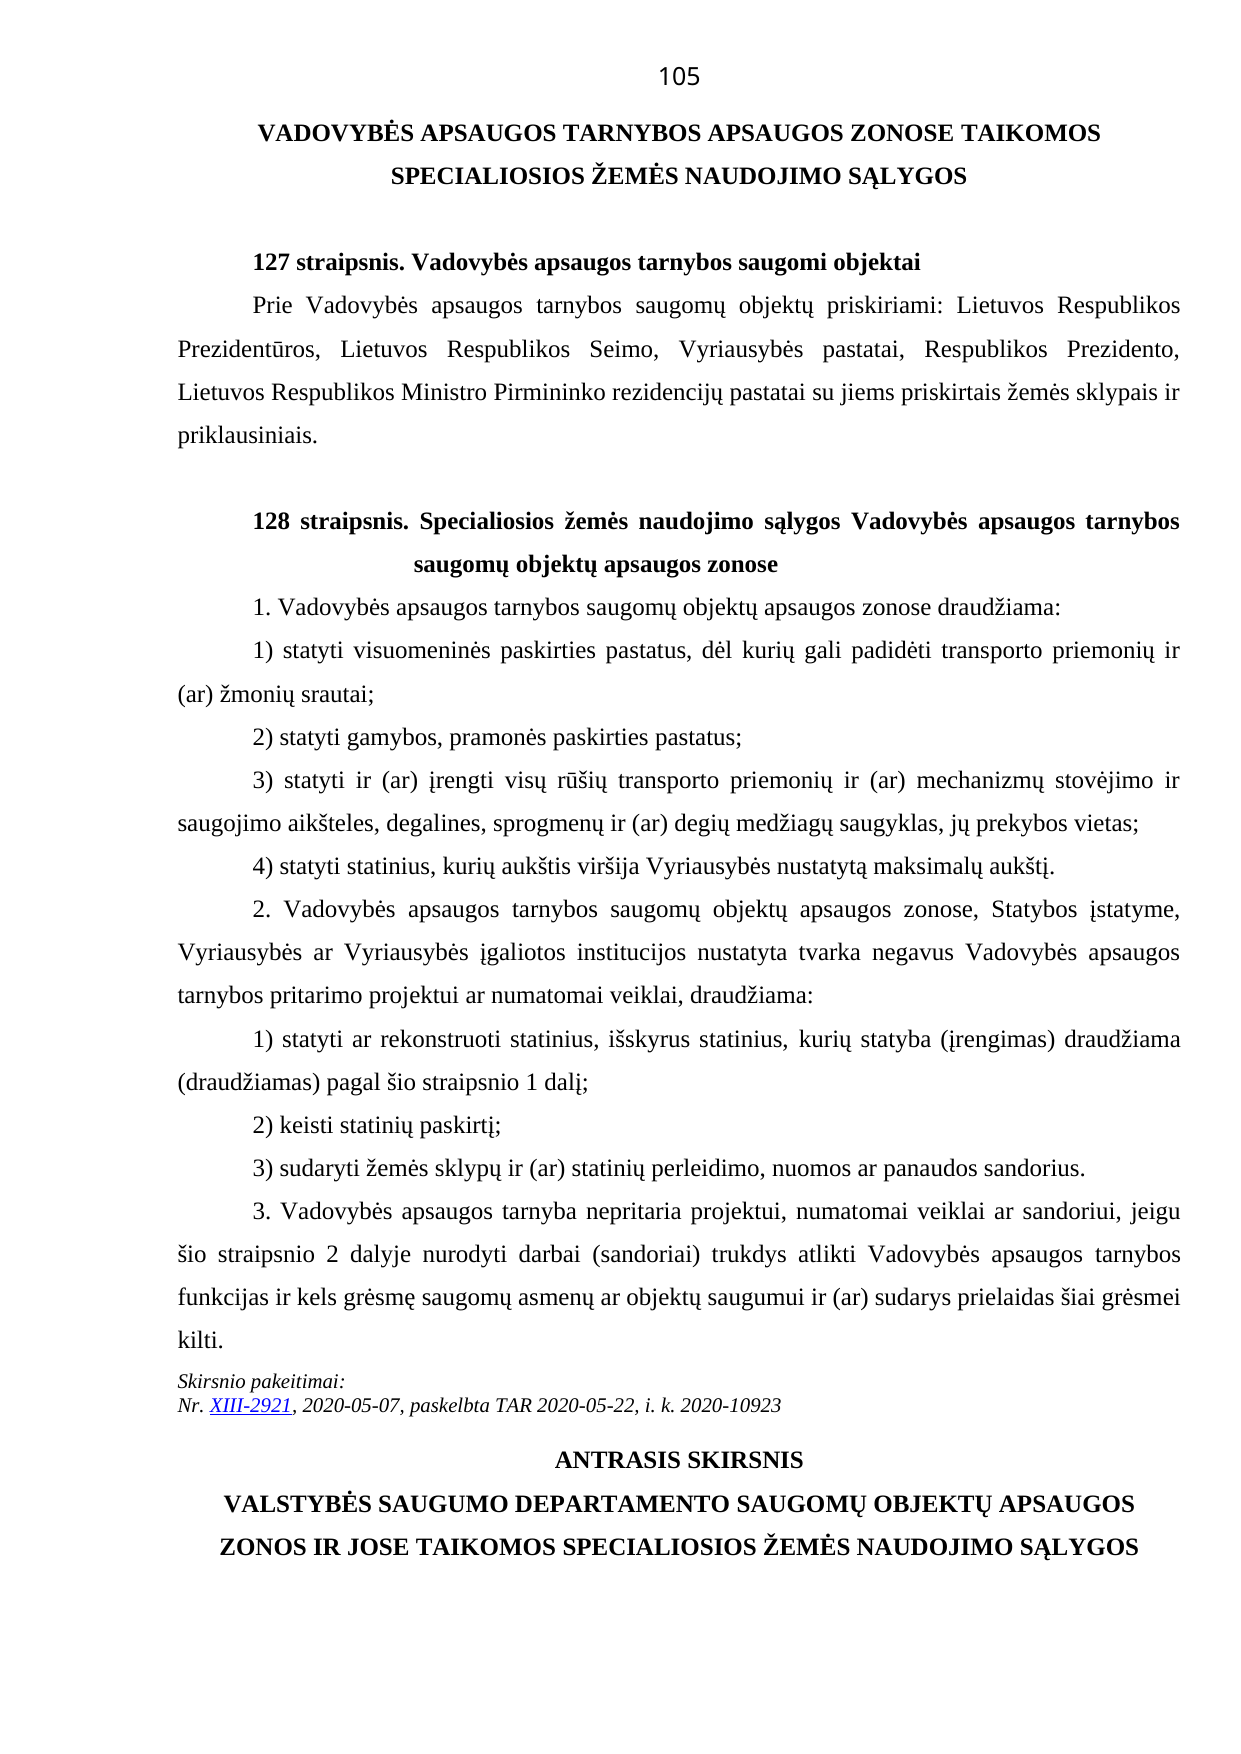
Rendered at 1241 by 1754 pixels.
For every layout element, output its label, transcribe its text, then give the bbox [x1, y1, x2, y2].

text VADOVYBĖS APSAUGOS TARNYBOS APSAUGOS ZONOSE TAIKOMOS SPECIALIOSIOS ŽEMĖS NAUDOJIMO SĄLYGOS [177, 118, 1181, 190]
text 3) statyti ir (ar) įrengti visų rūšių transporto priemonių ir (ar) mechanizmų stovėjimo ir saugojimo aikšteles, degalines, sprogmenų ir (ar) degių medžiagų saugyklas, jų prekybos vietas; [177, 765, 1181, 837]
text 3) sudaryti žemės sklypų ir (ar) statinių perleidimo, nuomos ar panaudos sandorius. [177, 1153, 1181, 1182]
text 3. Vadovybės apsaugos tarnyba nepritaria projektui, numatomai veiklai ar sandoriui, jeigu šio straipsnio 2 dalyje nurodyti darbai (sandoriai) trukdys atlikti Vadovybės apsaugos tarnybos funkcijas ir kels grėsmę saugomų asmenų ar objektų saugumui ir (ar) sudarys prielaidas šiai grėsmei kilti. [177, 1196, 1181, 1354]
text Prie Vadovybės apsaugos tarnybos saugomų objektų priskiriami: Lietuvos Respublikos Prezidentūros, Lietuvos Respublikos Seimo, Vyriausybės pastatai, Respublikos Prezidento, Lietuvos Respublikos Ministro Pirmininko rezidencijų pastatai su jiems priskirtais žemės sklypais ir priklausiniais. [177, 291, 1181, 449]
text Skirsnio pakeitimai: [177, 1369, 1181, 1393]
text 2) keisti statinių paskirtį; [177, 1110, 1181, 1139]
text VALSTYBĖS SAUGUMO DEPARTAMENTO SAUGOMŲ OBJEKTŲ APSAUGOS ZONOS IR JOSE TAIKOMOS SPECIALIOSIOS ŽEMĖS NAUDOJIMO SĄLYGOS [177, 1489, 1181, 1561]
text 2. Vadovybės apsaugos tarnybos saugomų objektų apsaugos zonose, Statybos įstatyme, Vyriausybės ar Vyriausybės įgaliotos institucijos nustatyta tvarka negavus Vadovybės apsaugos tarnybos pritarimo projektui ar numatomai veiklai, draudžiama: [177, 894, 1181, 1009]
text 2) statyti gamybos, pramonės paskirties pastatus; [177, 722, 1181, 751]
text ANTRASIS SKIRSNIS [177, 1446, 1181, 1474]
text 4) statyti statinius, kurių aukštis viršija Vyriausybės nustatytą maksimalų aukštį. [177, 851, 1181, 880]
text 128 straipsnis. Specialiosios žemės naudojimo sąlygos Vadovybės apsaugos tarnybos saugomų objektų apsaugos zonose [252, 506, 1181, 578]
text Nr. XIII-2921, 2020-05-07, paskelbta TAR 2020-05-22, i. k. 2020-10923 [177, 1393, 1181, 1417]
text 127 straipsnis. Vadovybės apsaugos tarnybos saugomi objektai [177, 247, 1181, 276]
text 1. Vadovybės apsaugos tarnybos saugomų objektų apsaugos zonose draudžiama: [177, 592, 1181, 621]
text 1) statyti ar rekonstruoti statinius, išskyrus statinius, kurių statyba (įrengimas) draudžiama (draudžiamas) pagal šio straipsnio 1 dalį; [177, 1024, 1181, 1096]
text 1) statyti visuomeninės paskirties pastatus, dėl kurių gali padidėti transporto priemonių ir (ar) žmonių srautai; [177, 636, 1181, 707]
